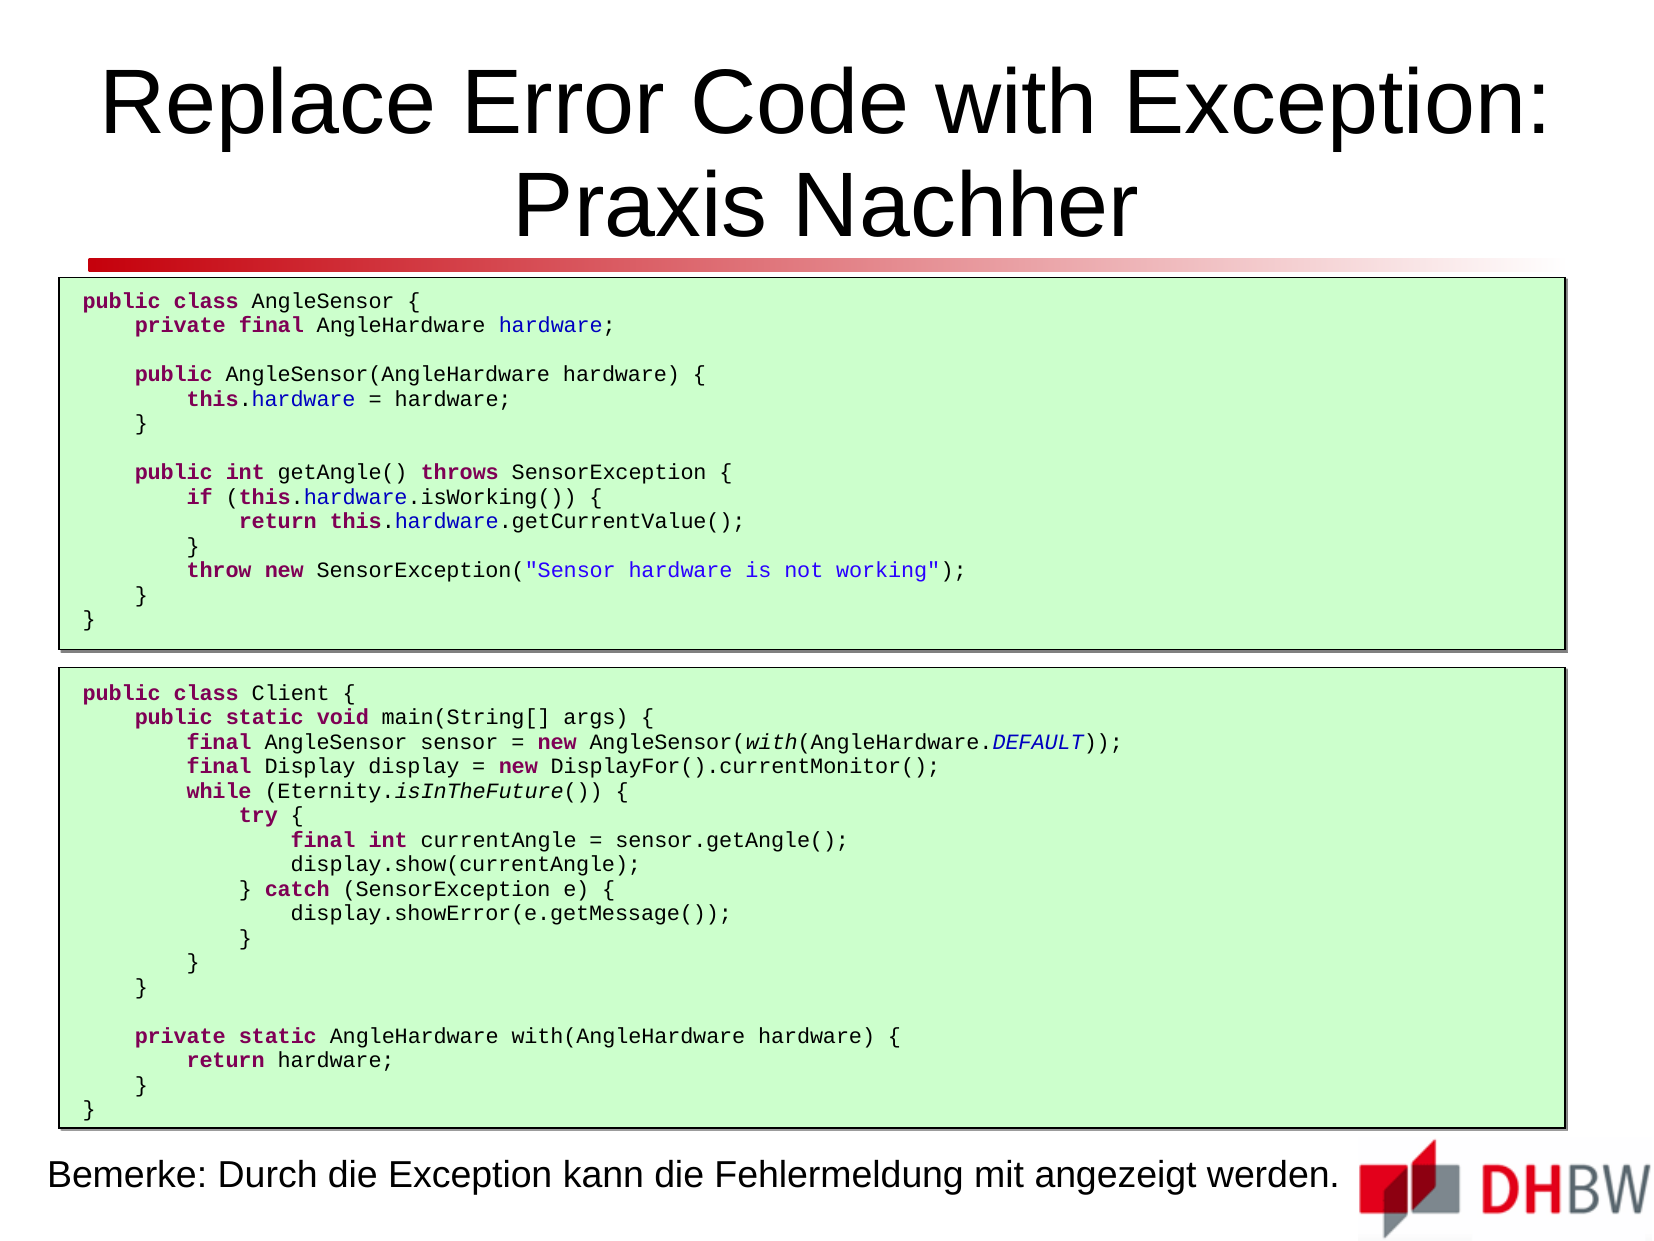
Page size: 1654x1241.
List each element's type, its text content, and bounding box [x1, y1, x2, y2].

text_box [59, 277, 1565, 650]
list public class AngleSensor { private final AngleHardware hardware; public AngleSensor(AngleHardware hardware) { this.hardware = hardware; } public int getAngle() throws SensorException { if (this.hardware.isWorking()) { return this.hardware.getCurrentValue(); } throw new SensorException("Sensor hardware is not working"); } } public class Client { public static void main(String[] args) { final AngleSensor sensor = new AngleSensor(with(AngleHardware.DEFAULT)); final Display display = new DisplayFor().currentMonitor(); while (Eternity.isInTheFuture()) { try { final int currentAngle = sensor.getAngle(); display.show(currentAngle); } catch (SensorException e) { display.showError(e.getMessage()); } } } private static AngleHardware with(AngleHardware hardware) { return hardware; } } [82, 290, 1571, 1124]
picture [1358, 1137, 1652, 1241]
text_box Bemerke: Durch die Exception kann die Fehlermeldung mit angezeigt werden. [32, 1145, 1356, 1203]
text_box [59, 667, 1565, 1128]
title Replace Error Code with Exception: Praxis Nachher [82, 50, 1571, 256]
